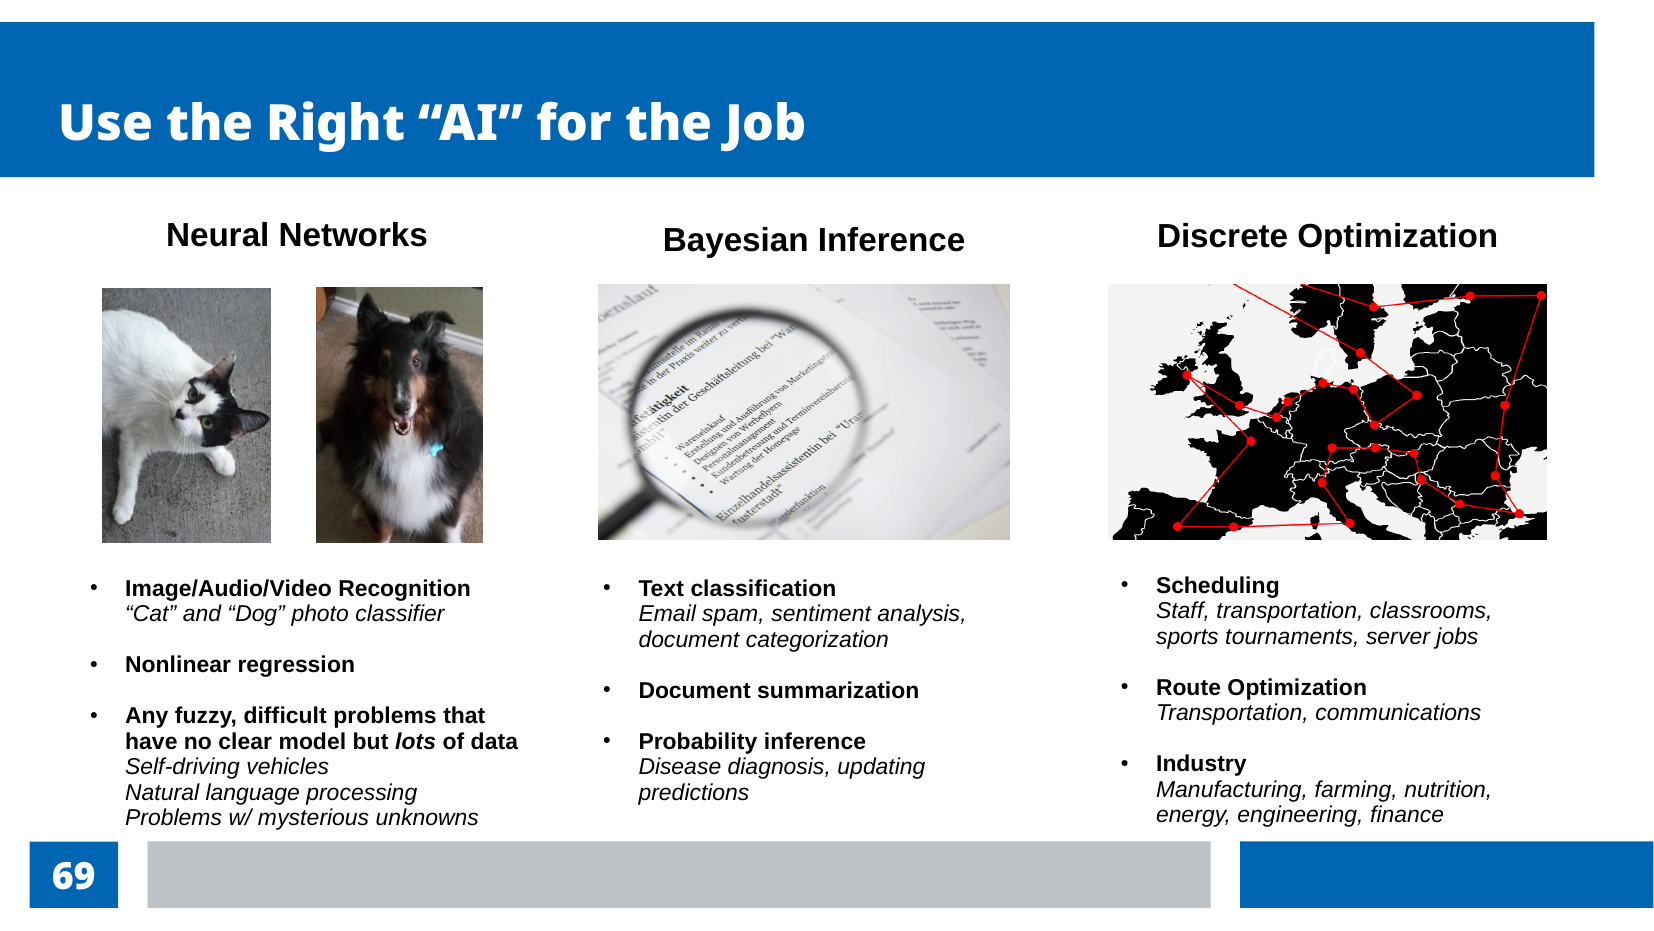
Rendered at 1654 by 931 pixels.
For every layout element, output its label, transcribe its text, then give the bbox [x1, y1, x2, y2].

picture [598, 284, 1010, 540]
picture [316, 287, 483, 543]
text_box Bayesian Inference [648, 213, 1054, 270]
text_box Discrete Optimization [1142, 210, 1548, 267]
text_box Image/Audio/Video Recognition “Cat” and “Dog” photo classifier Nonlinear regression Any fuzzy, difficult problems that have no clear model but lots of data Self-driving vehicles Natural language processing Problems w/ mysterious unknowns [75, 568, 541, 864]
title Use the Right “AI” for the Job [59, 44, 1595, 156]
text_box Neural Networks [105, 209, 511, 266]
picture [102, 288, 271, 543]
text_box Text classification Email spam, sentiment analysis, document categorization Document summarization Probability inference Disease diagnosis, updating predictions [588, 568, 1009, 864]
text_box Scheduling Staff, transportation, classrooms, sports tournaments, server jobs Route Optimization Transportation, communications Industry Manufacturing, farming, nutrition, energy, engineering, finance [1105, 565, 1526, 931]
picture [1108, 284, 1547, 541]
